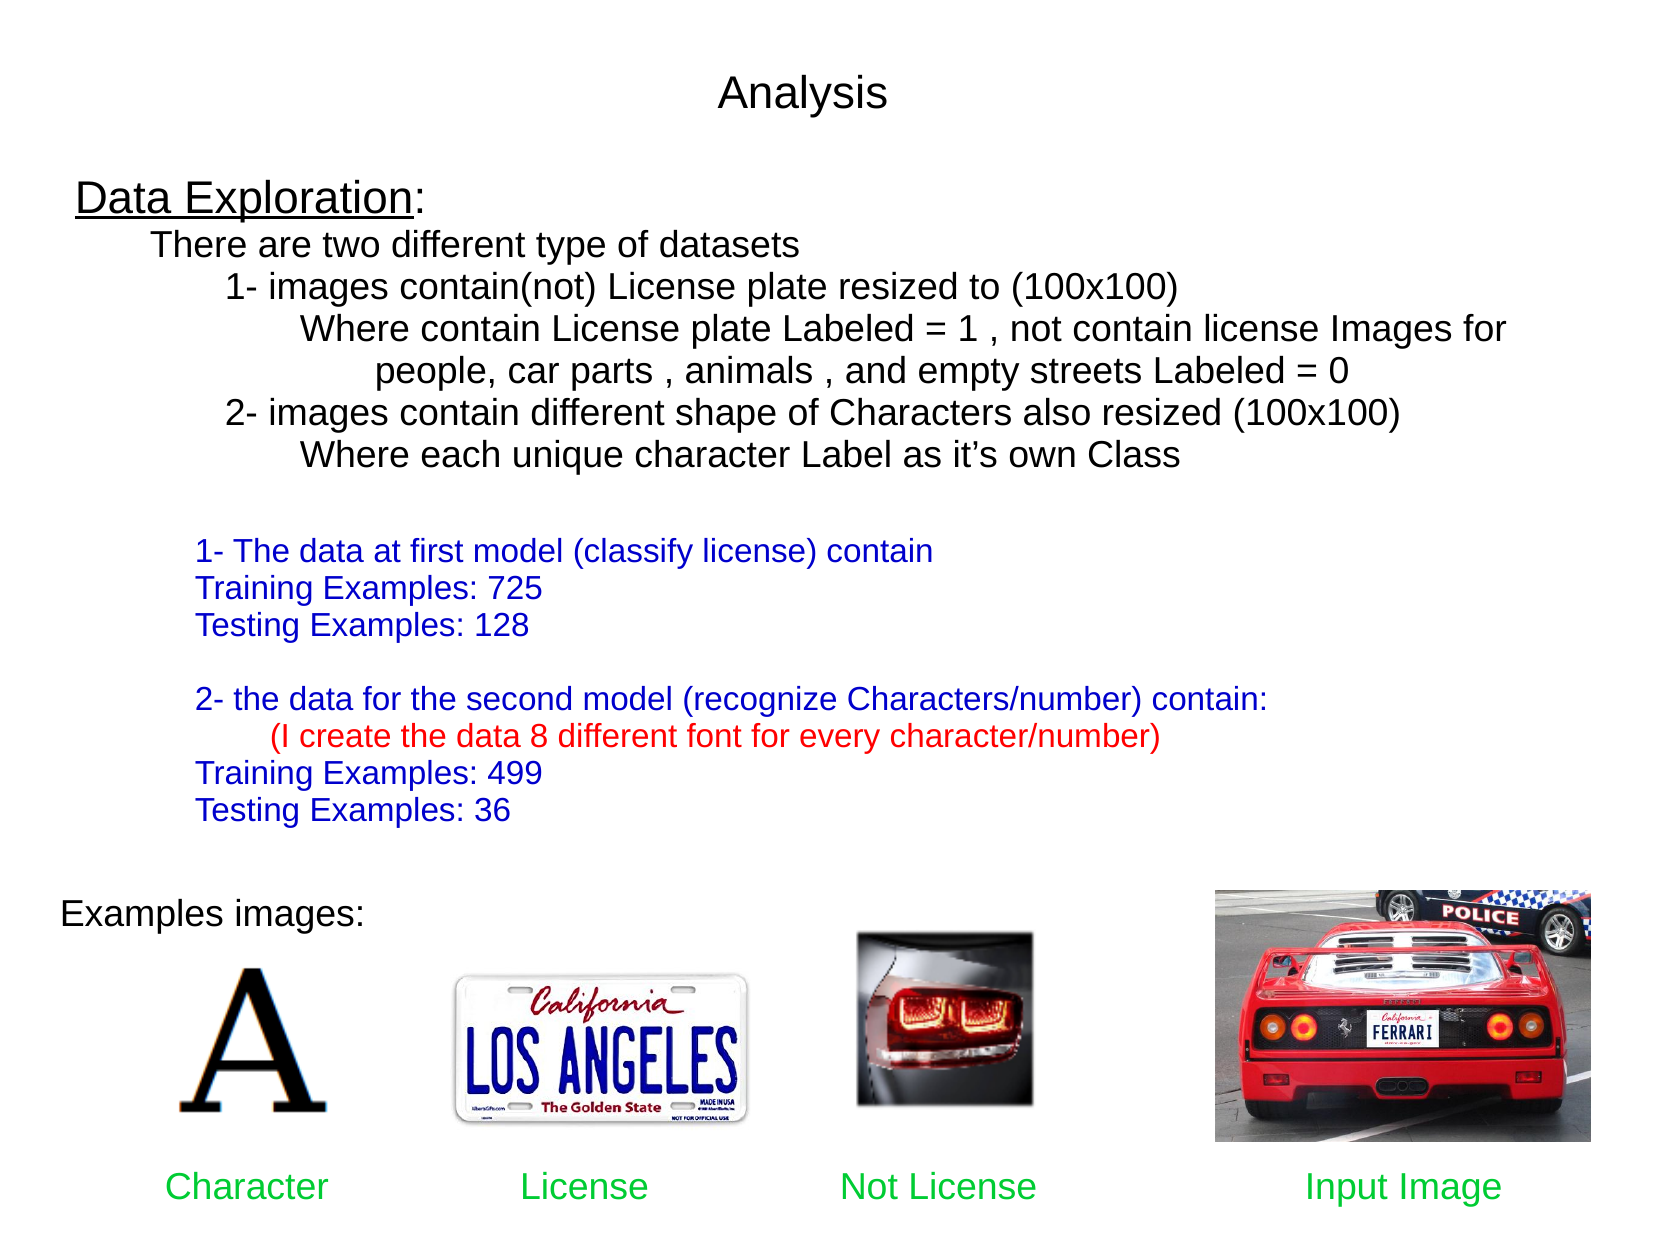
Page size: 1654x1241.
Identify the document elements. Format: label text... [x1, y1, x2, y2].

picture [165, 984, 346, 1141]
text_box Not License [825, 1158, 1081, 1216]
text_box License [495, 1158, 691, 1216]
text_box Analysis [690, 60, 931, 127]
text_box 1- The data at first model (classify license) contain Training Examples: 725 Testing Examples: 128 2- the data for the second model (recognize Characters/number) contain: (I create the data 8 different font for every character/number) Training Examples: 499 Testing Examples: 36 [180, 525, 1396, 837]
text_box Character [150, 1158, 346, 1216]
text_box Input Image [1290, 1158, 1546, 1216]
picture [450, 899, 751, 1201]
text_box Examples images: [45, 885, 391, 984]
picture [1215, 890, 1591, 1142]
picture [855, 929, 1036, 1111]
text_box Data Exploration: There are two different type of datasets 1- images contain(not) License plate resized to (100x100) Where contain License plate Labeled = 1 , not contain license Images for people, car parts , animals , and empty streets Labeled = 0 2- images contain different shape of Characters also resized (100x100) Where each unique character Label as it’s own Class [60, 165, 1621, 526]
